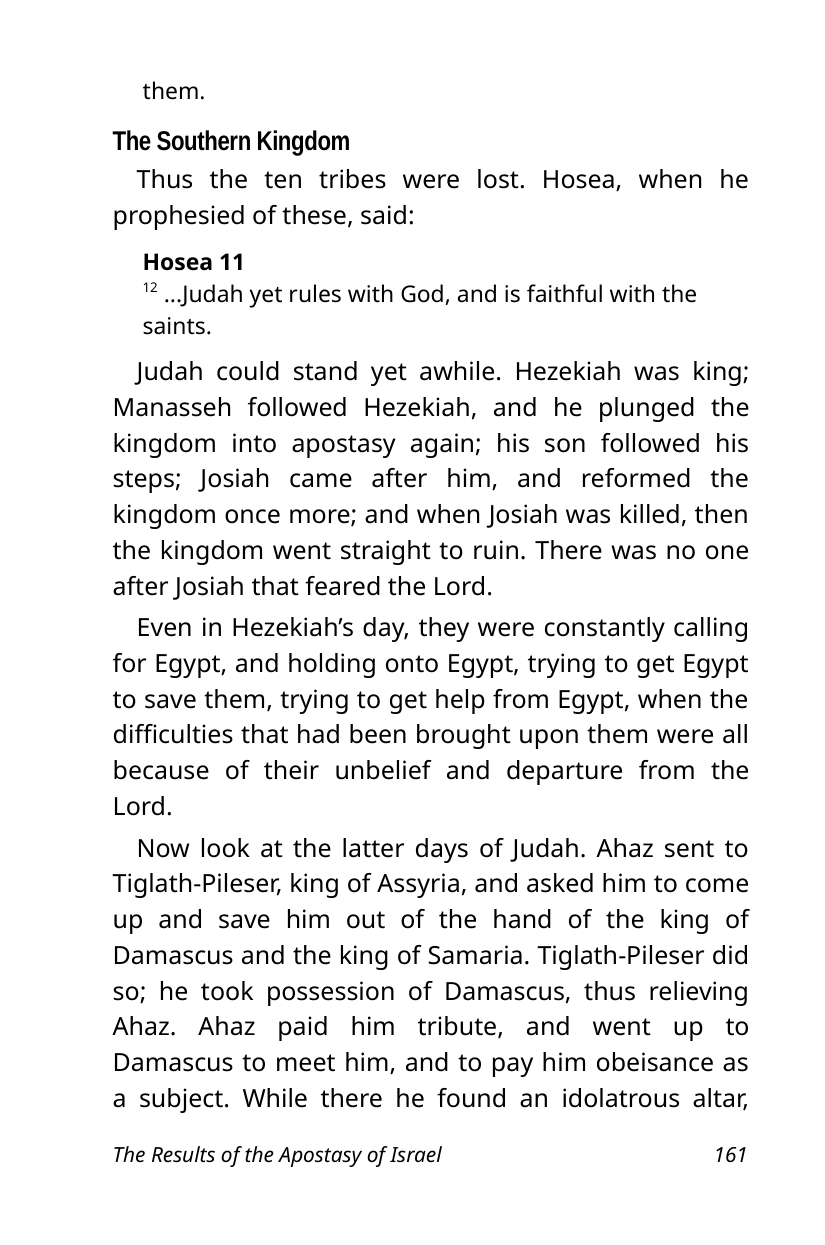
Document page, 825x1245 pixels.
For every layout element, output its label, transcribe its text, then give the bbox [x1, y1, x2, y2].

text them. [142, 75, 720, 106]
text Even in Hezekiah’s day, they were constantly calling for Egypt, and holding onto Egypt, trying to get Egypt to save them, trying to get help from Egypt, when the difficulties that had been brought upon them were all because of their unbelief and departure from the Lord. [112, 610, 750, 823]
text Now look at the latter days of Judah. Ahaz sent to Tiglath-Pileser, king of Assyria, and asked him to come up and save him out of the hand of the king of Damascus and the king of Samaria. Tiglath-Pileser did so; he took possession of Damascus, thus relieving Ahaz. Ahaz paid him tribute, and went up to Damascus to meet him, and to pay him obeisance as a subject. While there he found an idolatrous altar, [112, 830, 750, 1114]
subtitle The Southern Kingdom [112, 125, 750, 156]
text Thus the ten tribes were lost. Hosea, when he prophesied of these, said: [112, 162, 750, 232]
text Judah could stand yet awhile. Hezekiah was king; Manasseh followed Hezekiah, and he plunged the kingdom into apostasy again; his son followed his steps; Josiah came after him, and reformed the kingdom once more; and when Josiah was killed, then the kingdom went straight to ruin. There was no one after Josiah that feared the Lord. [112, 354, 750, 602]
text 12 ...Judah yet rules with God, and is faithful with the saints. [142, 278, 720, 341]
text Hosea 11 [142, 245, 750, 277]
